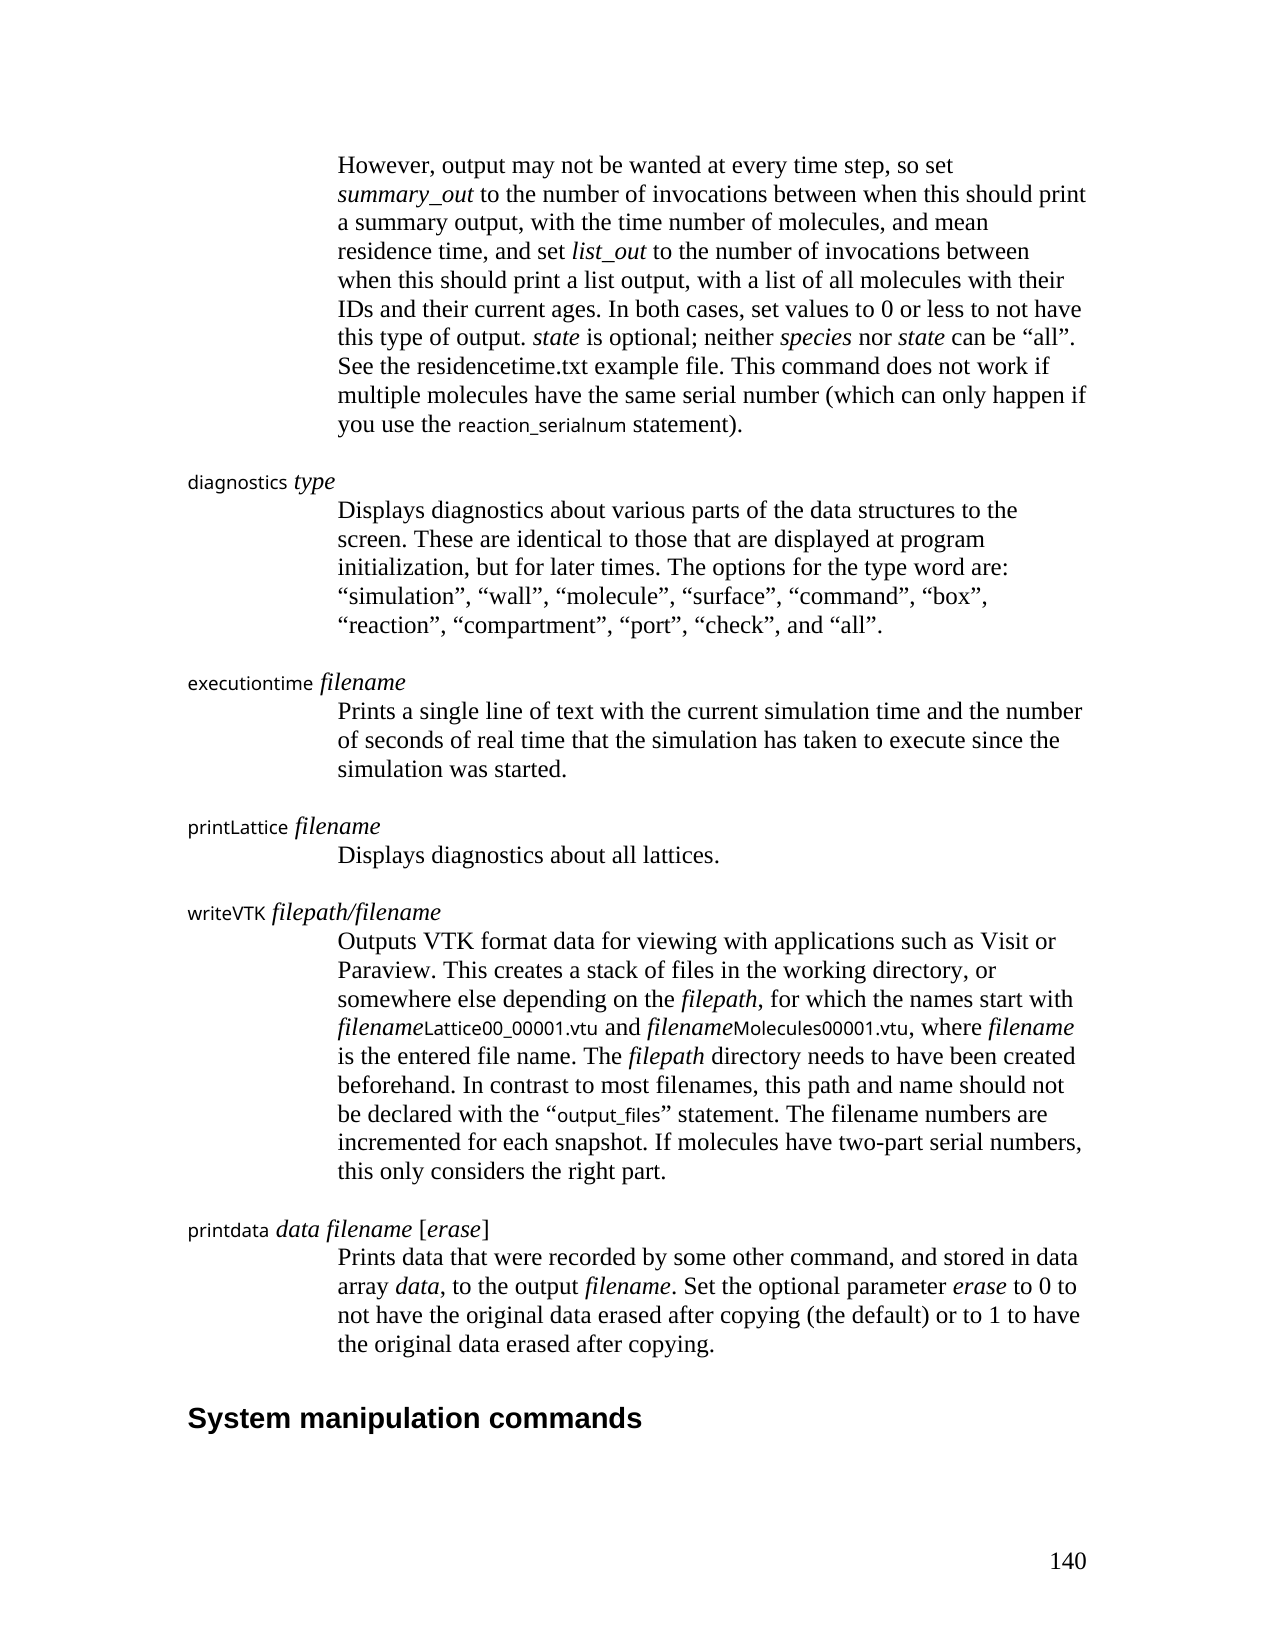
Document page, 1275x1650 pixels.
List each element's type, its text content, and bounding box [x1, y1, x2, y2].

text Outputs VTK format data for viewing with applications such as Visit or Paraview. This creates a stack of files in the working directory, or somewhere else depending on the filepath, for which the names start with filenameLattice00_00001.vtu and filenameMolecules00001.vtu, where filename is the entered file name. The filepath directory needs to have been created beforehand. In contrast to most filenames, this path and name should not be declared with the “output_files” statement. The filename numbers are incremented for each snapshot. If molecules have two-part serial numbers, this only considers the right part. [187, 926, 1087, 1185]
text Displays diagnostics about all lattices. [187, 840, 1087, 869]
text diagnostics type [187, 466, 1087, 495]
text executiontime filename [187, 667, 1087, 696]
subtitle System manipulation commands [187, 1401, 1087, 1434]
text However, output may not be wanted at every time step, so set summary_out to the number of invocations between when this should print a summary output, with the time number of molecules, and mean residence time, and set list_out to the number of invocations between when this should print a list output, with a list of all molecules with their IDs and their current ages. In both cases, set values to 0 or less to not have this type of output. state is optional; neither species nor state can be “all”. See the residencetime.txt example file. This command does not work if multiple molecules have the same serial number (which can only happen if you use the reaction_serialnum statement). [187, 150, 1087, 437]
text writeVTK filepath/filename [187, 897, 1087, 926]
text Prints data that were recorded by some other command, and stored in data array data, to the output filename. Set the optional parameter erase to 0 to not have the original data erased after copying (the default) or to 1 to have the original data erased after copying. [187, 1242, 1087, 1357]
text Prints a single line of text with the current simulation time and the number of seconds of real time that the simulation has taken to execute since the simulation was started. [187, 696, 1087, 782]
text printLattice filename [187, 811, 1087, 840]
text printdata data filename [erase] [187, 1214, 1087, 1242]
text Displays diagnostics about various parts of the data structures to the screen. These are identical to those that are displayed at program initialization, but for later times. The options for the type word are: “simulation”, “wall”, “molecule”, “surface”, “command”, “box”, “reaction”, “compartment”, “port”, “check”, and “all”. [187, 495, 1087, 639]
